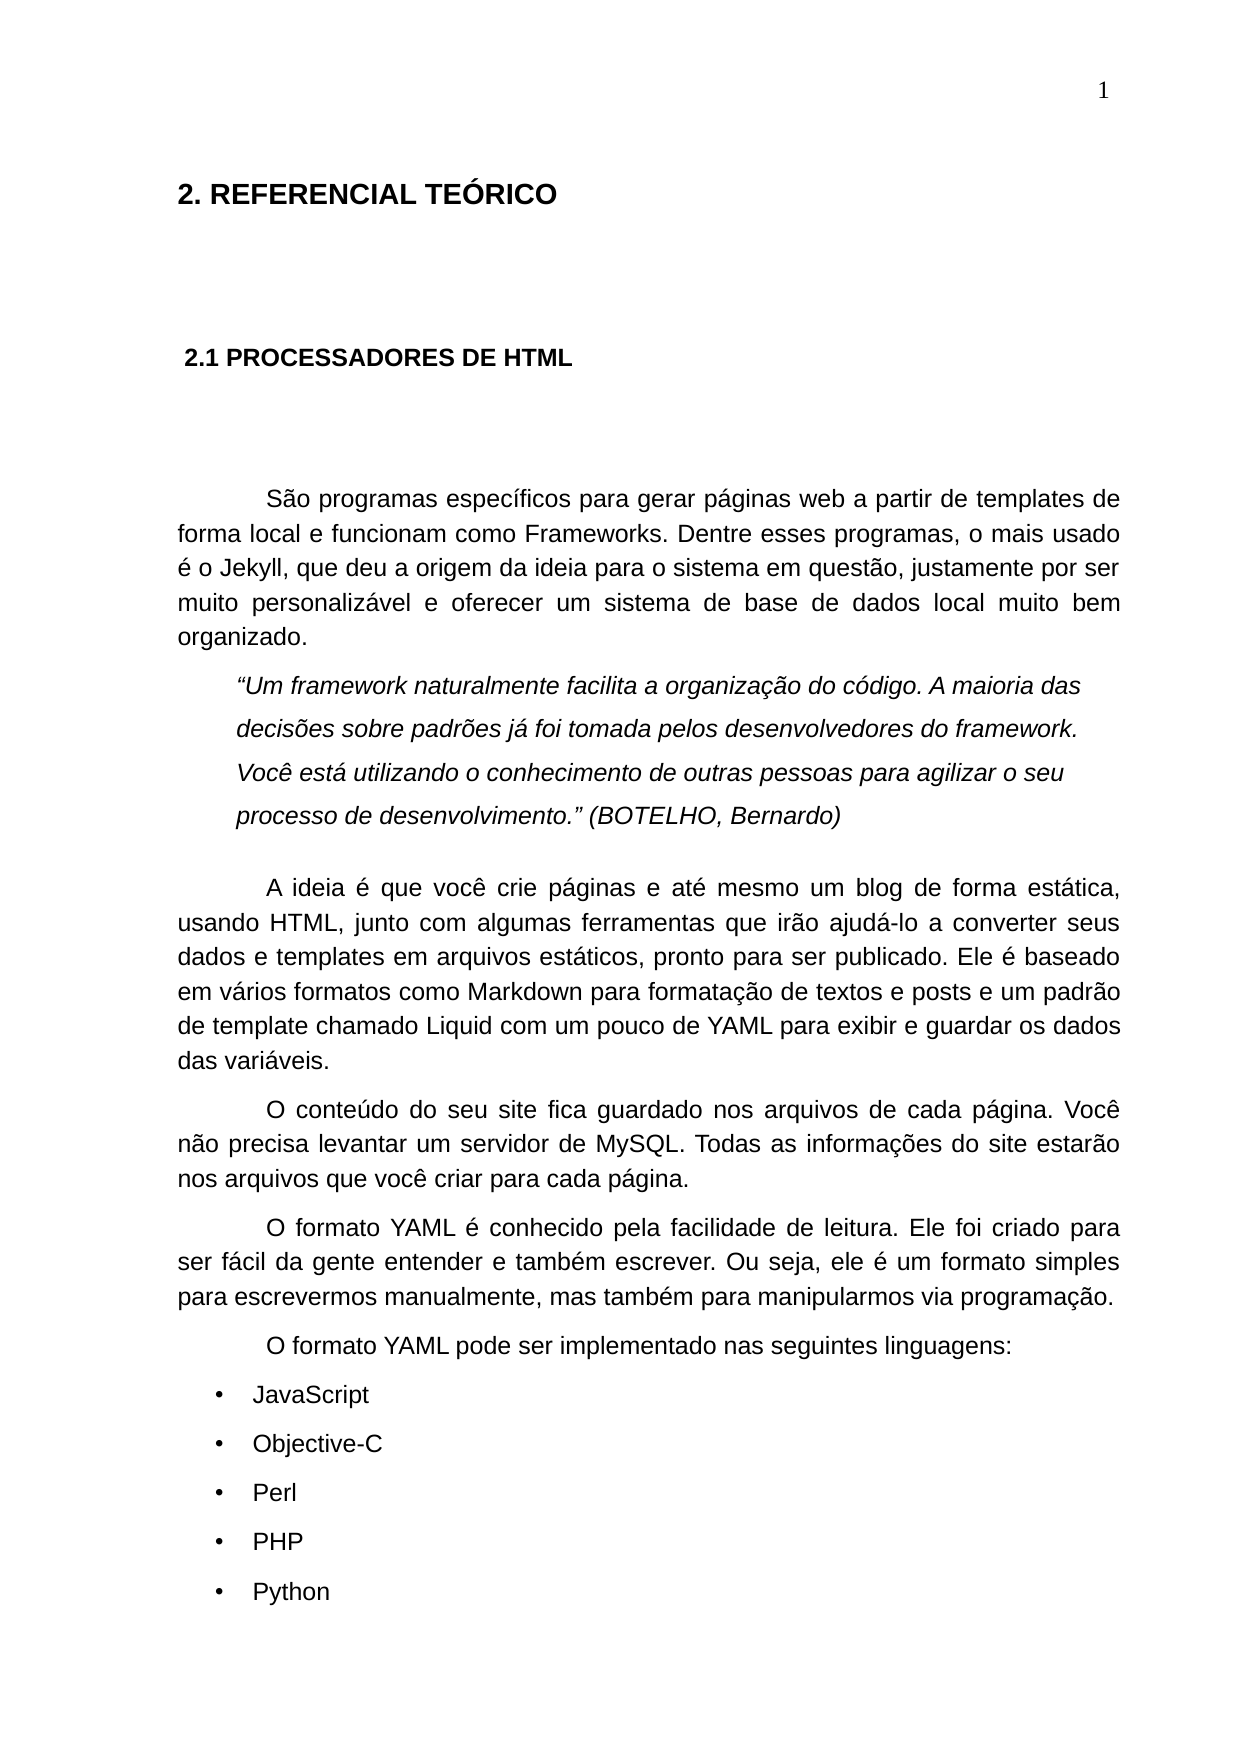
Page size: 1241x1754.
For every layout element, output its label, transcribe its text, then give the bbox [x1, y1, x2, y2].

text A ideia é que você crie páginas e até mesmo um blog de forma estática, usando HTML, junto com algumas ferramentas que irão ajudá-lo a converter seus dados e templates em arquivos estáticos, pronto para ser publicado. Ele é baseado em vários formatos como Markdown para formatação de textos e posts e um padrão de template chamado Liquid com um pouco de YAML para exibir e guardar os dados das variáveis. [177, 873, 1122, 1074]
list Objective-C [215, 1429, 1122, 1458]
text O formato YAML é conhecido pela facilidade de leitura. Ele foi criado para ser fácil da gente entender e também escrever. Ou seja, ele é um formato simples para escrevermos manualmente, mas também para manipularmos via programação. [177, 1213, 1122, 1311]
list Python [215, 1577, 1122, 1605]
subtitle REFERENCIAL TEÓRICO [177, 177, 1122, 211]
list PHP [215, 1527, 1122, 1556]
subtitle PROCESSADORES DE HTML [177, 342, 1122, 371]
text São programas específicos para gerar páginas web a partir de templates de forma local e funcionam como Frameworks. Dentre esses programas, o mais usado é o Jekyll, que deu a origem da ideia para o sistema em questão, justamente por ser muito personalizável e oferecer um sistema de base de dados local muito bem organizado. [177, 484, 1122, 651]
text O formato YAML pode ser implementado nas seguintes linguagens: [177, 1331, 1122, 1359]
list JavaScript [215, 1380, 1122, 1409]
text O conteúdo do seu site fica guardado nos arquivos de cada página. Você não precisa levantar um servidor de MySQL. Todas as informações do site estarão nos arquivos que você criar para cada página. [177, 1095, 1122, 1192]
list Perl [215, 1478, 1122, 1507]
text “Um framework naturalmente facilita a organização do código. A maioria das decisões sobre padrões já foi tomada pelos desenvolvedores do framework. Você está utilizando o conhecimento de outras pessoas para agilizar o seu processo de desenvolvimento.” (BOTELHO, Bernardo) [236, 671, 1122, 829]
